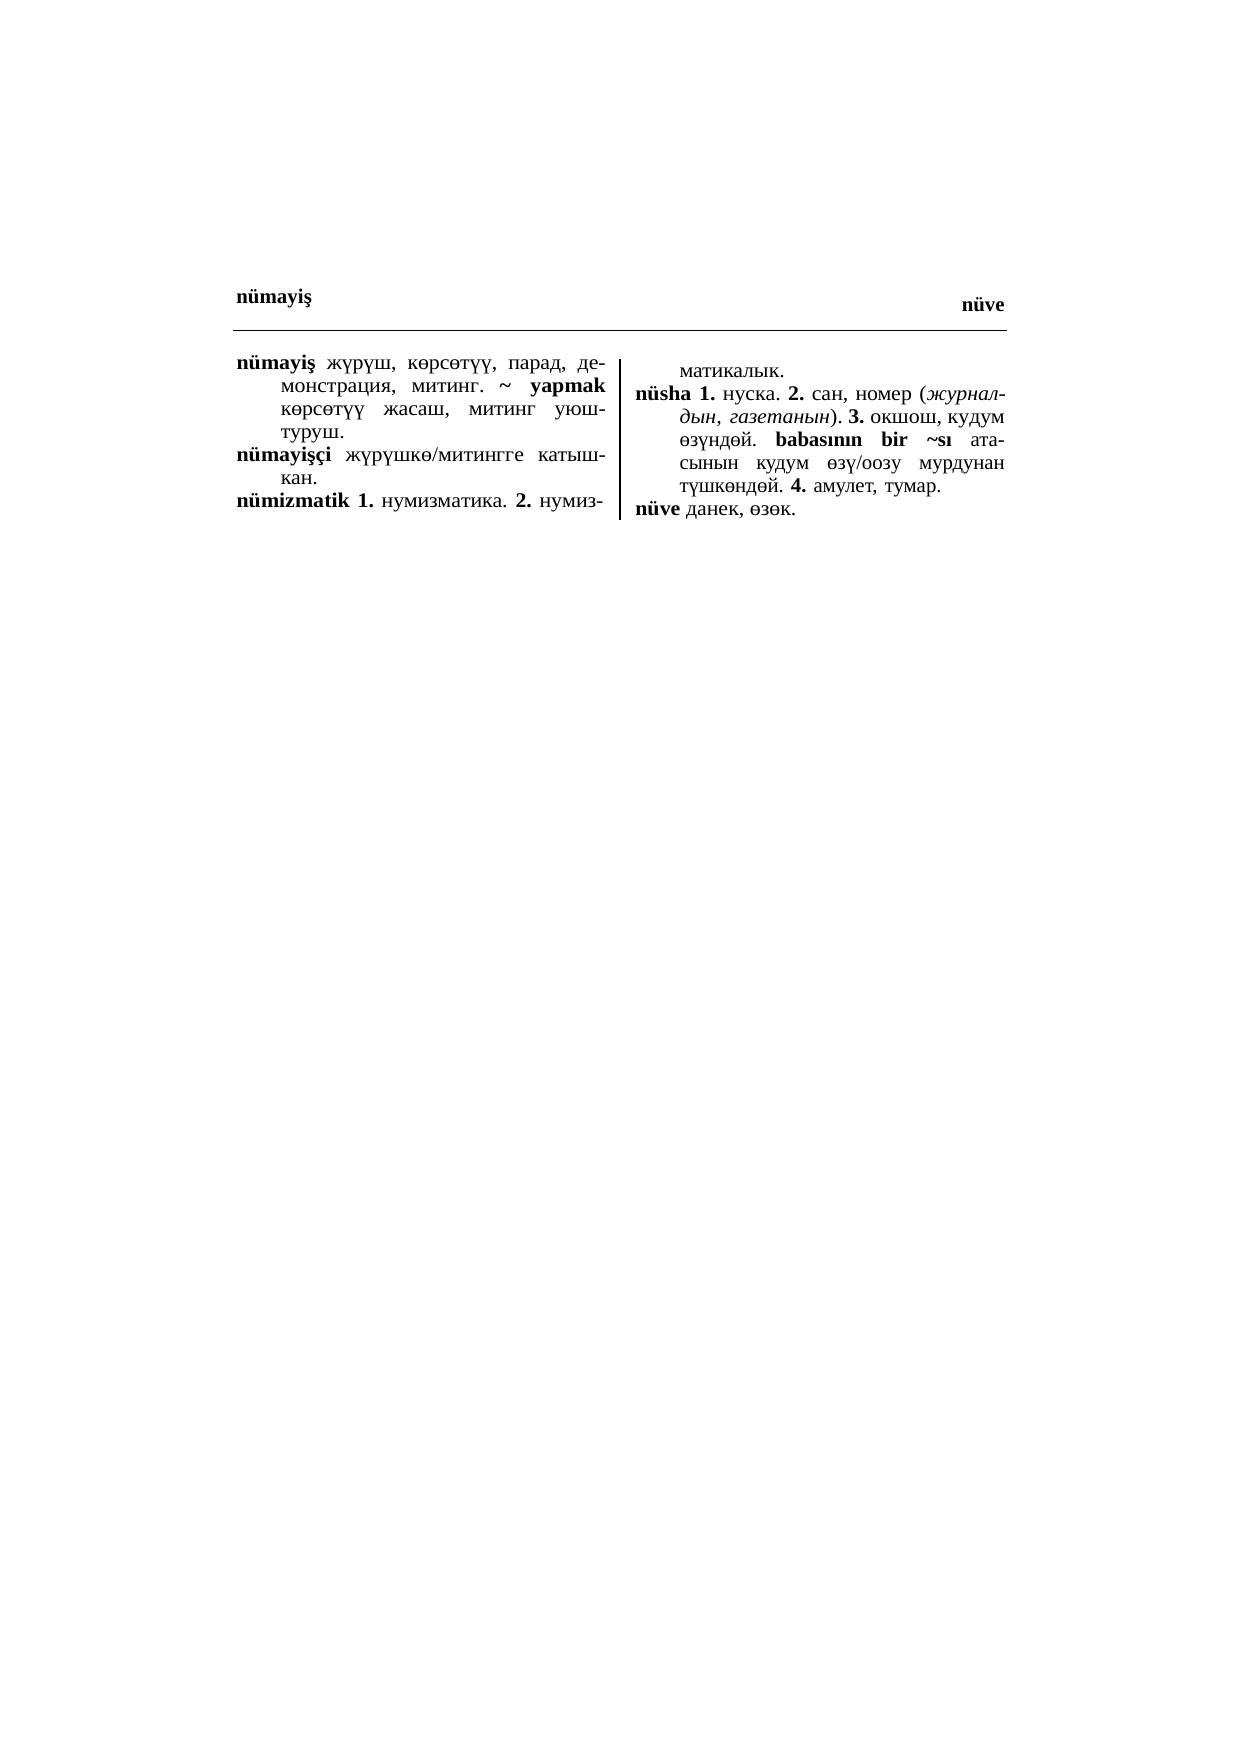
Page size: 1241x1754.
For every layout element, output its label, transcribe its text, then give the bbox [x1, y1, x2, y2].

text дын, газетанын). 3. окшош, кудум [679, 405, 1004, 428]
text nümayiş [236, 284, 312, 308]
text nümayiş жүрүш, көрсөтүү, парад, де- монстрация, митинг. ~ yapmak көрсөтүү жасаш, митинг уюш- туруш. [236, 350, 606, 443]
text өзүндөй. babasının bir ~sı ата- сынын кудум өзү/оозу мурдунан түшкөндөй. 4. амулет, тумар. [679, 428, 1005, 497]
text nüsha 1. нуска. 2. сан, номер (журнал- [635, 382, 1065, 405]
text nümayişçi жүрүшкө/митингге катыш- кан. [236, 443, 606, 489]
text nüve данек, өзөк. [635, 497, 1048, 519]
text nümizmatik 1. нумизматика. 2. нумиз- [236, 489, 606, 512]
text матикалык. [679, 358, 789, 382]
text nüve [901, 292, 1065, 316]
